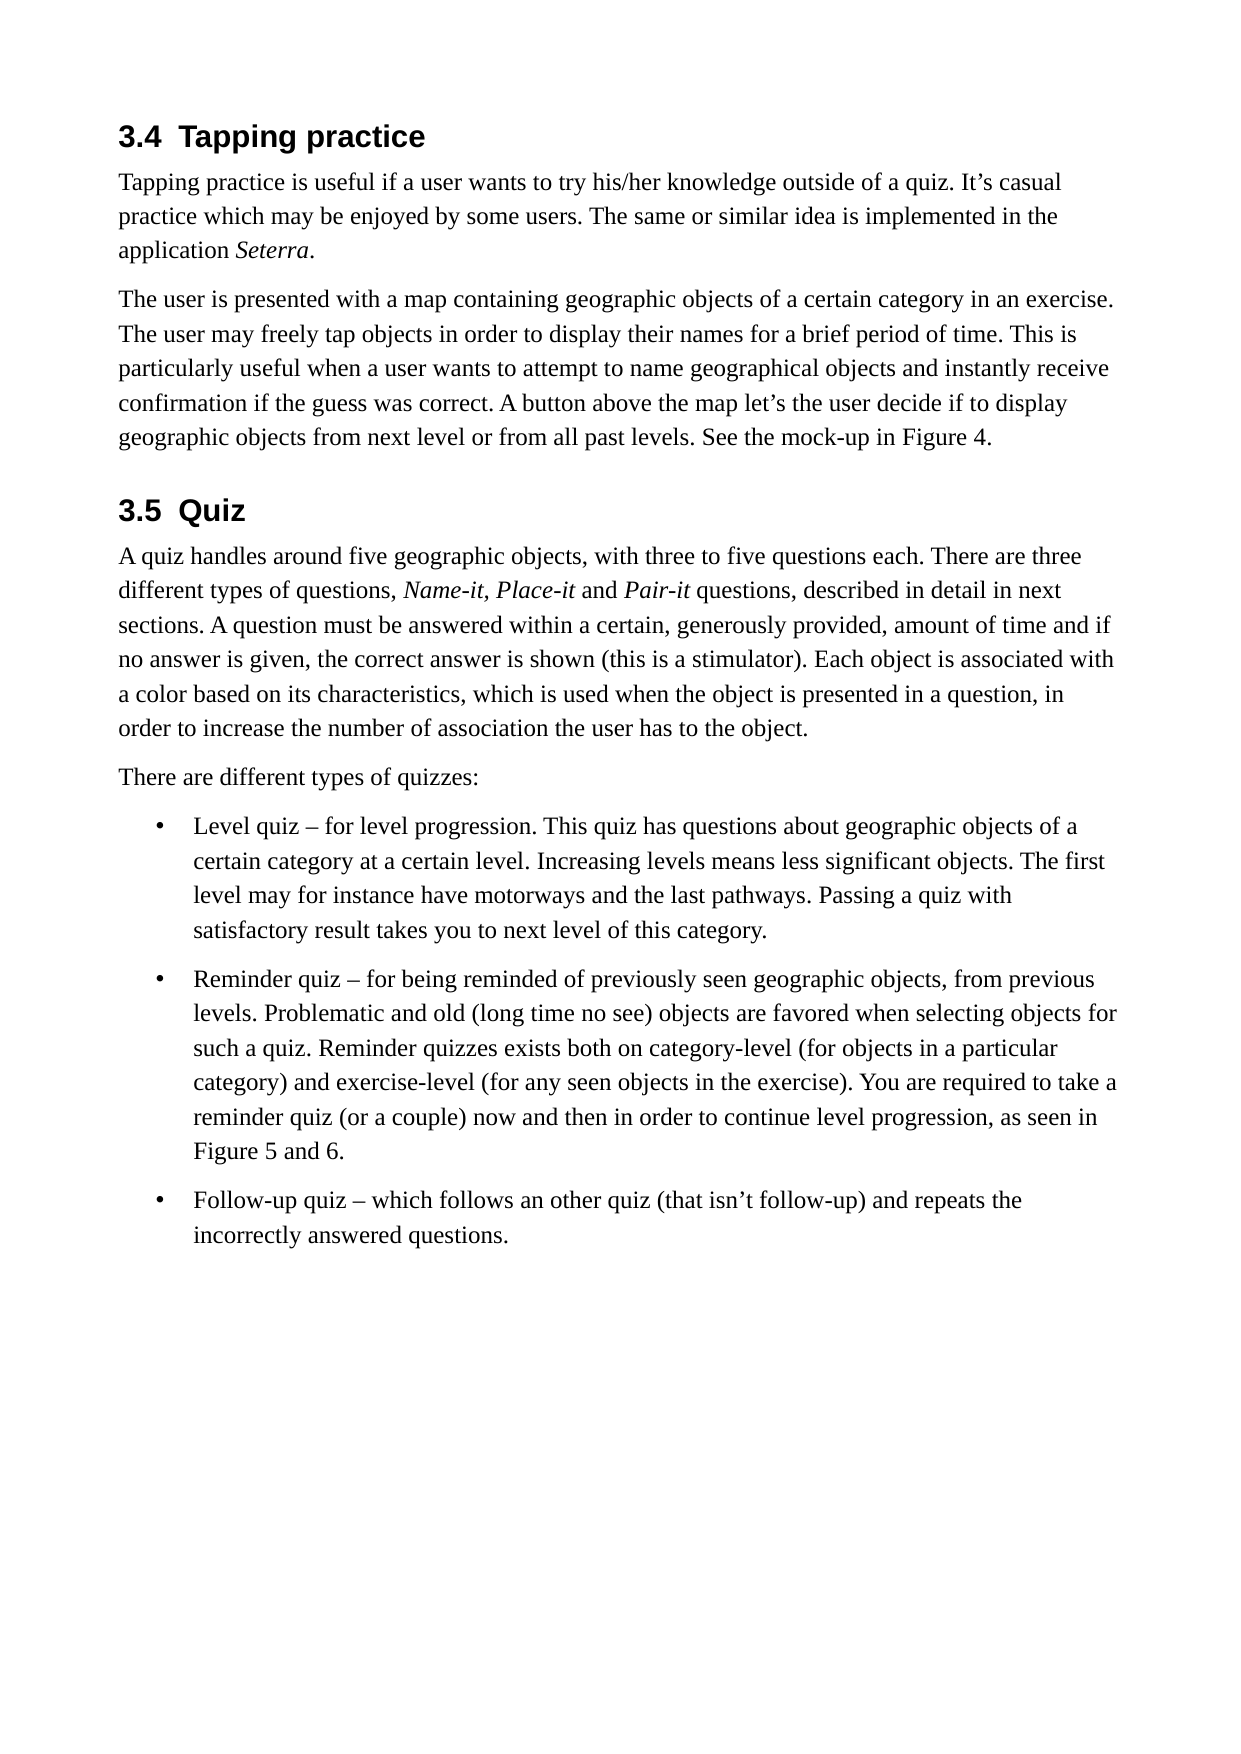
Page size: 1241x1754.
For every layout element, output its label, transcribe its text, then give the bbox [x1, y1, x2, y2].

text A quiz handles around five geographic objects, with three to five questions each. There are three different types of questions, Name-it, Place-it and Pair-it questions, described in detail in next sections. A question must be answered within a certain, generously provided, amount of time and if no answer is given, the correct answer is shown (this is a stimulator). Each object is associated with a color based on its characteristics, which is used when the object is presented in a question, in order to increase the number of association the user has to the object. [118, 541, 1122, 742]
subtitle Tapping practice [118, 118, 1122, 154]
list Follow-up quiz – which follows an other quiz (that isn’t follow-up) and repeats the incorrectly answered questions. [156, 1185, 1122, 1248]
list Reminder quiz – for being reminded of previously seen geographic objects, from previous levels. Problematic and old (long time no see) objects are favored when selecting objects for such a quiz. Reminder quizzes exists both on category-level (for objects in a particular category) and exercise-level (for any seen objects in the exercise). You are required to take a reminder quiz (or a couple) now and then in order to continue level progression, as seen in Figure 5 and 6. [156, 964, 1122, 1165]
list Level quiz – for level progression. This quiz has questions about geographic objects of a certain category at a certain level. Increasing levels means less significant objects. The first level may for instance have motorways and the last pathways. Passing a quiz with satisfactory result takes you to next level of this category. [156, 811, 1122, 943]
subtitle Quiz [118, 492, 1122, 528]
text Tapping practice is useful if a user wants to try his/her knowledge outside of a quiz. It’s casual practice which may be enjoyed by some users. The same or similar idea is implemented in the application Seterra. [118, 167, 1122, 264]
text There are different types of quizzes: [118, 762, 1122, 791]
text The user is presented with a map containing geographic objects of a certain category in an exercise. The user may freely tap objects in order to display their names for a brief period of time. This is particularly useful when a user wants to attempt to name geographical objects and instantly receive confirmation if the guess was correct. A button above the map let’s the user decide if to display geographic objects from next level or from all past levels. See the mock-up in Figure 4. [118, 284, 1122, 451]
